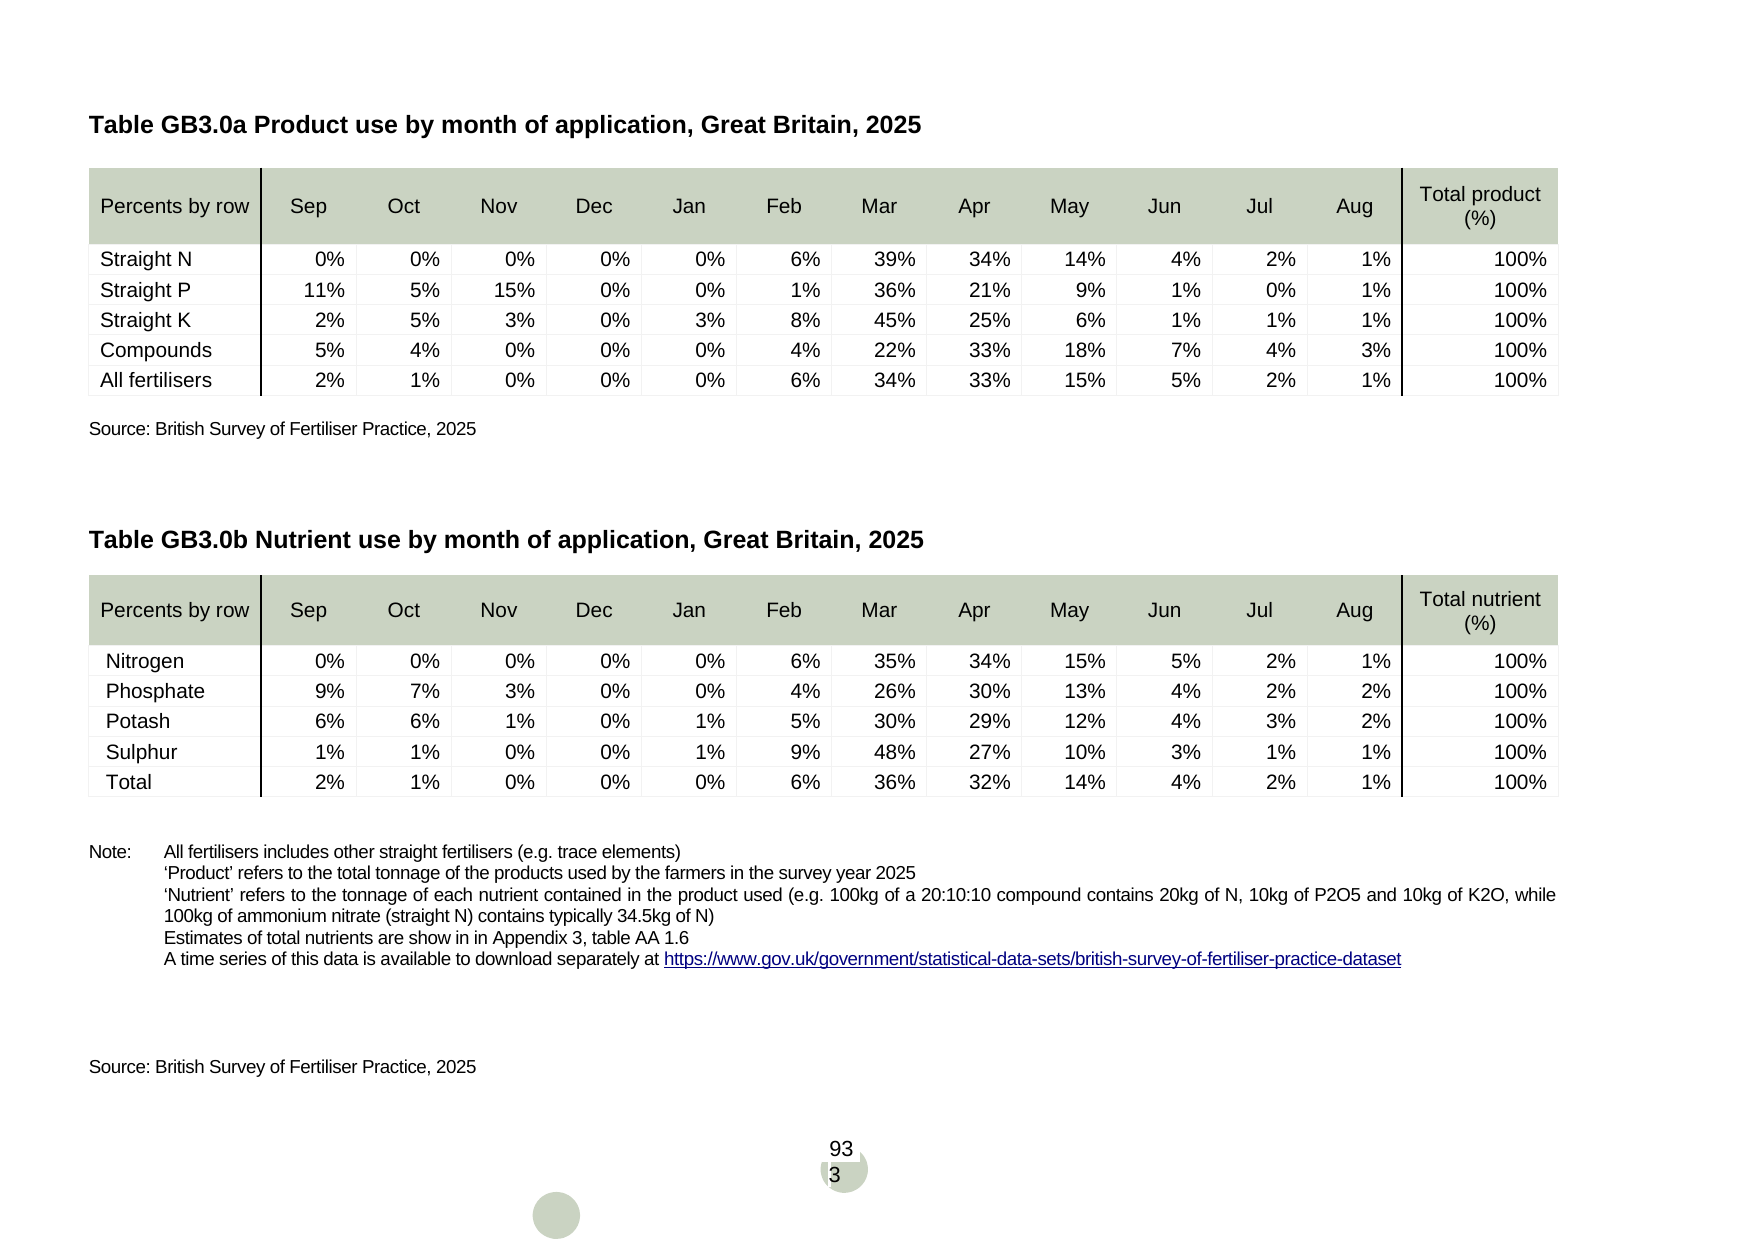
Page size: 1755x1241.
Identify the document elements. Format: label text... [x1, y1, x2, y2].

table_cell 0% [1213, 275, 1307, 304]
table_cell 0% [547, 737, 641, 766]
subtitle Table GB3.0a Product use by month of application, Great Britain, 2025 [88, 110, 1559, 139]
table_cell 12% [1022, 707, 1116, 736]
table_header Dec [546, 575, 641, 645]
table_cell 0% [547, 366, 641, 395]
table_header Dec [546, 168, 641, 244]
table_cell 3% [1213, 707, 1307, 736]
table_cell 0% [642, 275, 736, 304]
table_cell 0% [452, 245, 546, 274]
table_cell 1% [1117, 275, 1212, 304]
table_cell 22% [832, 335, 926, 364]
table_cell 2% [262, 767, 356, 796]
table_header Jan [641, 168, 736, 244]
table_cell 13% [1022, 676, 1116, 706]
table_cell 1% [642, 707, 736, 736]
table_cell 1% [1213, 305, 1307, 334]
table_cell Nitrogen [89, 646, 260, 675]
table_cell Straight P [89, 275, 260, 304]
table_cell 100% [1403, 275, 1558, 304]
table_cell 2% [1308, 707, 1401, 736]
table_cell 2% [1308, 676, 1401, 706]
table_header Aug [1307, 575, 1401, 645]
table_cell 0% [642, 366, 736, 395]
table_cell 0% [547, 305, 641, 334]
table_cell Compounds [89, 335, 260, 364]
table_cell 0% [547, 646, 641, 675]
table_cell 1% [1308, 646, 1401, 675]
table_cell 1% [452, 707, 546, 736]
table_cell 1% [1308, 366, 1401, 395]
table_cell 0% [547, 335, 641, 364]
table_cell 8% [737, 305, 831, 334]
table_cell 34% [927, 646, 1021, 675]
table_header Feb [736, 168, 832, 244]
text Source: British Survey of Fertiliser Practice, 2025 [88, 417, 1559, 439]
table_cell 3% [1308, 335, 1401, 364]
table_cell 0% [452, 366, 546, 395]
table_cell 27% [927, 737, 1021, 766]
table_cell 100% [1403, 646, 1558, 675]
text Source: British Survey of Fertiliser Practice, 2025 [88, 1056, 1559, 1078]
table_cell 0% [547, 767, 641, 796]
table_cell 6% [1022, 305, 1116, 334]
table_cell 2% [1213, 767, 1307, 796]
text Note: All fertilisers includes other straight fertilisers (e.g. trace elements) [88, 840, 1559, 862]
table_cell 2% [1213, 366, 1307, 395]
table_cell 1% [357, 737, 451, 766]
table_cell 100% [1403, 366, 1558, 395]
table_cell 100% [1403, 737, 1558, 766]
table_cell 1% [1308, 305, 1401, 334]
table_cell 4% [1117, 767, 1212, 796]
table_cell 7% [357, 676, 451, 706]
table_header Feb [736, 575, 832, 645]
table_header Jul [1212, 168, 1307, 244]
table_header Apr [927, 575, 1022, 645]
table_cell 7% [1117, 335, 1212, 364]
text A time series of this data is available to download separately at https://www.gov.uk/government/statistical-data-sets/british-survey-of-fertiliser-practice-dataset [88, 948, 1559, 970]
table_cell 32% [927, 767, 1021, 796]
table_cell 4% [1117, 676, 1212, 706]
table_cell 33% [927, 366, 1021, 395]
table_cell 30% [832, 707, 926, 736]
table_header Jun [1117, 168, 1212, 244]
table_cell 0% [547, 676, 641, 706]
table_cell 1% [1213, 737, 1307, 766]
table_header Sep [262, 168, 356, 244]
table_cell 1% [357, 767, 451, 796]
table_header Sep [262, 575, 356, 645]
table_cell 25% [927, 305, 1021, 334]
text ‘Product’ refers to the total tonnage of the products used by the farmers in the survey year 2025 [88, 862, 1559, 883]
table_cell 29% [927, 707, 1021, 736]
table_cell 26% [832, 676, 926, 706]
table_cell 1% [357, 366, 451, 395]
table_header Nov [451, 575, 546, 645]
table_cell 4% [357, 335, 451, 364]
table_header Jan [641, 575, 736, 645]
table_cell 5% [737, 707, 831, 736]
table_header Total product (%) [1403, 168, 1558, 244]
table_header Total nutrient (%) [1403, 575, 1558, 645]
table_cell 4% [1213, 335, 1307, 364]
table_cell 18% [1022, 335, 1116, 364]
table_cell 4% [737, 676, 831, 706]
table_cell 1% [642, 737, 736, 766]
table_header Oct [356, 168, 451, 244]
table_cell 9% [1022, 275, 1116, 304]
table_cell 39% [832, 245, 926, 274]
table_header Percents by row [89, 575, 260, 645]
table_cell 9% [737, 737, 831, 766]
table_header Mar [832, 168, 927, 244]
table_cell Straight K [89, 305, 260, 334]
table_cell 0% [262, 646, 356, 675]
table_cell 0% [642, 767, 736, 796]
table_cell 2% [262, 305, 356, 334]
table_cell 14% [1022, 245, 1116, 274]
table_cell 10% [1022, 737, 1116, 766]
table_cell 2% [1213, 245, 1307, 274]
table_cell 11% [262, 275, 356, 304]
table_cell 34% [927, 245, 1021, 274]
table_cell 14% [1022, 767, 1116, 796]
table_header Oct [356, 575, 451, 645]
table_cell 45% [832, 305, 926, 334]
table_cell 33% [927, 335, 1021, 364]
table_cell 0% [642, 646, 736, 675]
table_cell 36% [832, 275, 926, 304]
table_cell 0% [452, 737, 546, 766]
table_cell 4% [1117, 245, 1212, 274]
table_cell 2% [1213, 646, 1307, 675]
table_header Aug [1307, 168, 1401, 244]
table_header Mar [832, 575, 927, 645]
table_cell 0% [452, 646, 546, 675]
table_header Nov [451, 168, 546, 244]
table_cell 0% [642, 245, 736, 274]
table_cell 1% [262, 737, 356, 766]
table_cell 0% [642, 676, 736, 706]
table_cell 5% [357, 275, 451, 304]
table_cell 0% [547, 707, 641, 736]
table_cell Phosphate [89, 676, 260, 706]
table_cell 1% [1308, 767, 1401, 796]
table_cell 100% [1403, 676, 1558, 706]
table_cell 5% [1117, 366, 1212, 395]
table_cell 36% [832, 767, 926, 796]
table_cell 15% [1022, 646, 1116, 675]
table_cell 34% [832, 366, 926, 395]
table_cell 21% [927, 275, 1021, 304]
table_cell 100% [1403, 767, 1558, 796]
table_cell 5% [262, 335, 356, 364]
table_cell 3% [642, 305, 736, 334]
table_cell 15% [1022, 366, 1116, 395]
table_cell 0% [547, 275, 641, 304]
table_cell Sulphur [89, 737, 260, 766]
table_cell 5% [1117, 646, 1212, 675]
table_cell 3% [452, 305, 546, 334]
table_cell 15% [452, 275, 546, 304]
table_cell 100% [1403, 335, 1558, 364]
table_cell 5% [357, 305, 451, 334]
table_cell Total [89, 767, 260, 796]
table_cell 1% [1308, 245, 1401, 274]
table_cell 6% [737, 366, 831, 395]
table_cell Potash [89, 707, 260, 736]
table_cell 0% [357, 646, 451, 675]
table_cell 6% [737, 646, 831, 675]
table_cell 100% [1403, 305, 1558, 334]
table_cell Straight N [89, 245, 260, 274]
table_cell 0% [452, 335, 546, 364]
table_cell 0% [357, 245, 451, 274]
table_cell 0% [547, 245, 641, 274]
subtitle Table GB3.0b Nutrient use by month of application, Great Britain, 2025 [88, 525, 1559, 554]
table_cell 4% [1117, 707, 1212, 736]
table_cell 6% [737, 245, 831, 274]
table_cell 100% [1403, 245, 1558, 274]
table_header Apr [927, 168, 1022, 244]
table_header Jun [1117, 575, 1212, 645]
table_cell 2% [262, 366, 356, 395]
table_header Jul [1212, 575, 1307, 645]
table_cell 1% [1117, 305, 1212, 334]
table_cell 1% [737, 275, 831, 304]
table_cell 3% [1117, 737, 1212, 766]
table_cell 3% [452, 676, 546, 706]
table_cell 2% [1213, 676, 1307, 706]
table_cell 100% [1403, 707, 1558, 736]
text Estimates of total nutrients are show in in Appendix 3, table AA 1.6 [88, 927, 1559, 948]
table_cell 9% [262, 676, 356, 706]
table_cell 1% [1308, 737, 1401, 766]
table_cell 0% [262, 245, 356, 274]
table_cell 1% [1308, 275, 1401, 304]
table_header May [1022, 168, 1117, 244]
text ‘Nutrient’ refers to the tonnage of each nutrient contained in the product used (e.g. 100kg of a 20:10:10 compound contains 20kg of N, 10kg of P2O5 and 10kg of K2O, while 100kg of ammonium nitrate (straight N) contains typically 34.5kg of N) [163, 883, 1559, 927]
table_cell 0% [642, 335, 736, 364]
table_header Percents by row [89, 168, 260, 244]
table_header May [1022, 575, 1117, 645]
table_cell 6% [357, 707, 451, 736]
table_cell 30% [927, 676, 1021, 706]
table_cell All fertilisers [89, 366, 260, 395]
table_cell 48% [832, 737, 926, 766]
table_cell 35% [832, 646, 926, 675]
table_cell 6% [737, 767, 831, 796]
table_cell 6% [262, 707, 356, 736]
table_cell 4% [737, 335, 831, 364]
table_cell 0% [452, 767, 546, 796]
